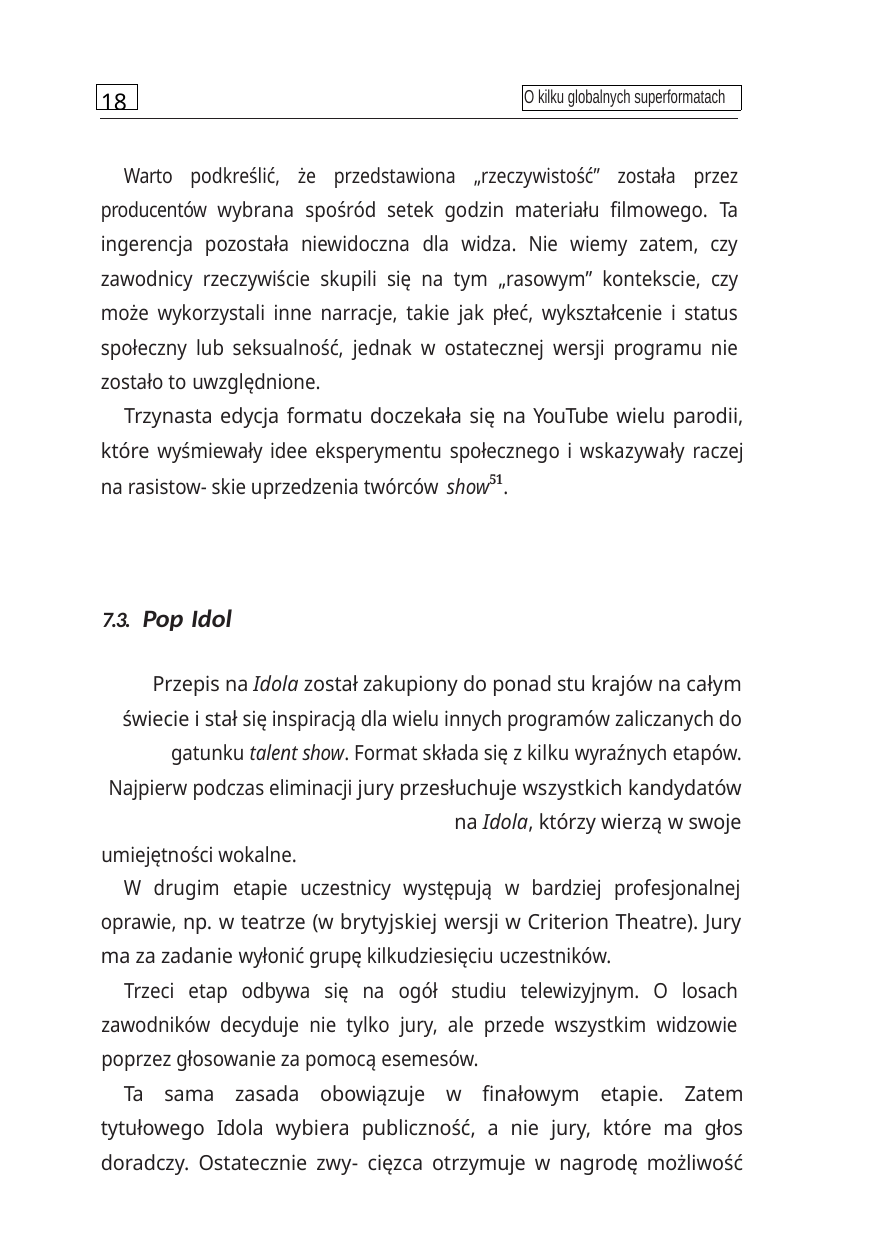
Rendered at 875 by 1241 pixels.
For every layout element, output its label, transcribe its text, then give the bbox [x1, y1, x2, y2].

text Ta sama zasada obowiązuje w finałowym etapie. Zatem tytułowego Idola wybiera publiczność, a nie jury, które ma głos doradczy. Ostatecznie zwy- cięzca otrzymuje w nagrodę możliwość [101, 1079, 743, 1176]
text Trzeci etap odbywa się na ogół studiu telewizyjnym. O losach zawodników decyduje nie tylko jury, ale przede wszystkim widzowie poprzez głosowanie za pomocą esemesów. [101, 976, 738, 1073]
text Trzynasta edycja formatu doczekała się na YouTube wielu parodii, które wyśmiewały idee eksperymentu społecznego i wskazywały raczej na rasistow- skie uprzedzenia twórców show51. [101, 401, 743, 501]
text W drugim etapie uczestnicy występują w bardziej profesjonalnej oprawie, np. w teatrze (w brytyjskiej wersji w Criterion Theatre). Jury ma za zadanie wyłonić grupę kilkudziesięciu uczestników. [101, 873, 741, 970]
text Przepis na Idola został zakupiony do ponad stu krajów na całym świecie i stał się inspiracją dla wielu innych programów zaliczanych do gatunku talent show. Format składa się z kilku wyraźnych etapów. Najpierw podczas eliminacji jury przesłuchuje wszystkich kandydatów na Idola, którzy wierzą w swoje [101, 669, 741, 836]
text Warto podkreślić, że przedstawiona „rzeczywistość” została przez producentów wybrana spośród setek godzin materiału filmowego. Ta ingerencja pozostała niewidoczna dla widza. Nie wiemy zatem, czy zawodnicy rzeczywiście skupili się na tym „rasowym” kontekscie, czy może wykorzystali inne narracje, takie jak płeć, wykształcenie i status społeczny lub seksualność, jednak w ostatecznej wersji programu nie zostało to uwzględnione. [101, 161, 738, 396]
subtitle Pop Idol [102, 603, 755, 634]
text umiejętności wokalne. [101, 841, 755, 867]
